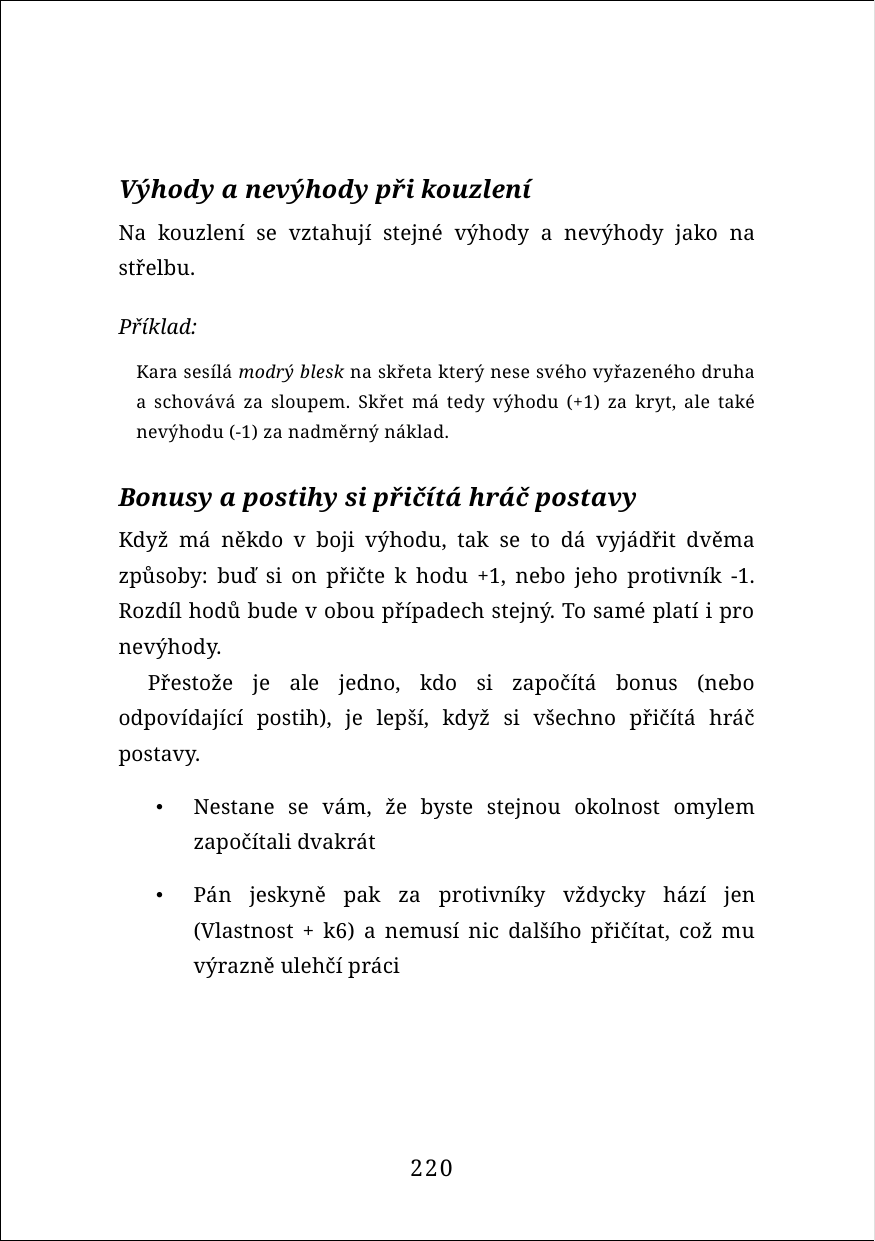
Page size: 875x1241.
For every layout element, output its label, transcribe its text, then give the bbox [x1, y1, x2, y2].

subtitle Výhody a nevýhody při kouzlení [118, 172, 756, 206]
text Příklad: [118, 312, 756, 341]
subtitle Bonusy a postihy si přičítá hráč postavy [118, 480, 756, 514]
list Pán jeskyně pak za protivníky vždycky hází jen (Vlastnost + k6) a nemusí nic dalšího přičítat, což mu výrazně ulehčí práci [156, 881, 756, 980]
text Na kouzlení se vztahují stejné výhody a nevýhody jako na střelbu. [118, 218, 756, 282]
text Kara sesílá modrý blesk na skřeta který nese svého vyřazeného druha a schovává za sloupem. Skřet má tedy výhodu (+1) za kryt, ale také nevýhodu (-1) za nadměrný náklad. [136, 359, 756, 444]
list Nestane se vám, že byste stejnou okolnost omylem započítali dvakrát [156, 792, 756, 856]
text Když má někdo v boji výhodu, tak se to dá vyjádřit dvěma způsoby: buď si on přičte k hodu +1, nebo jeho protivník -1. Rozdíl hodů bude v obou případech stejný. To samé platí i pro nevýhody. Přestože je ale jedno, kdo si započítá bonus (nebo odpovídající postih), je lepší, když si všechno přičítá hráč postavy. [118, 526, 756, 767]
